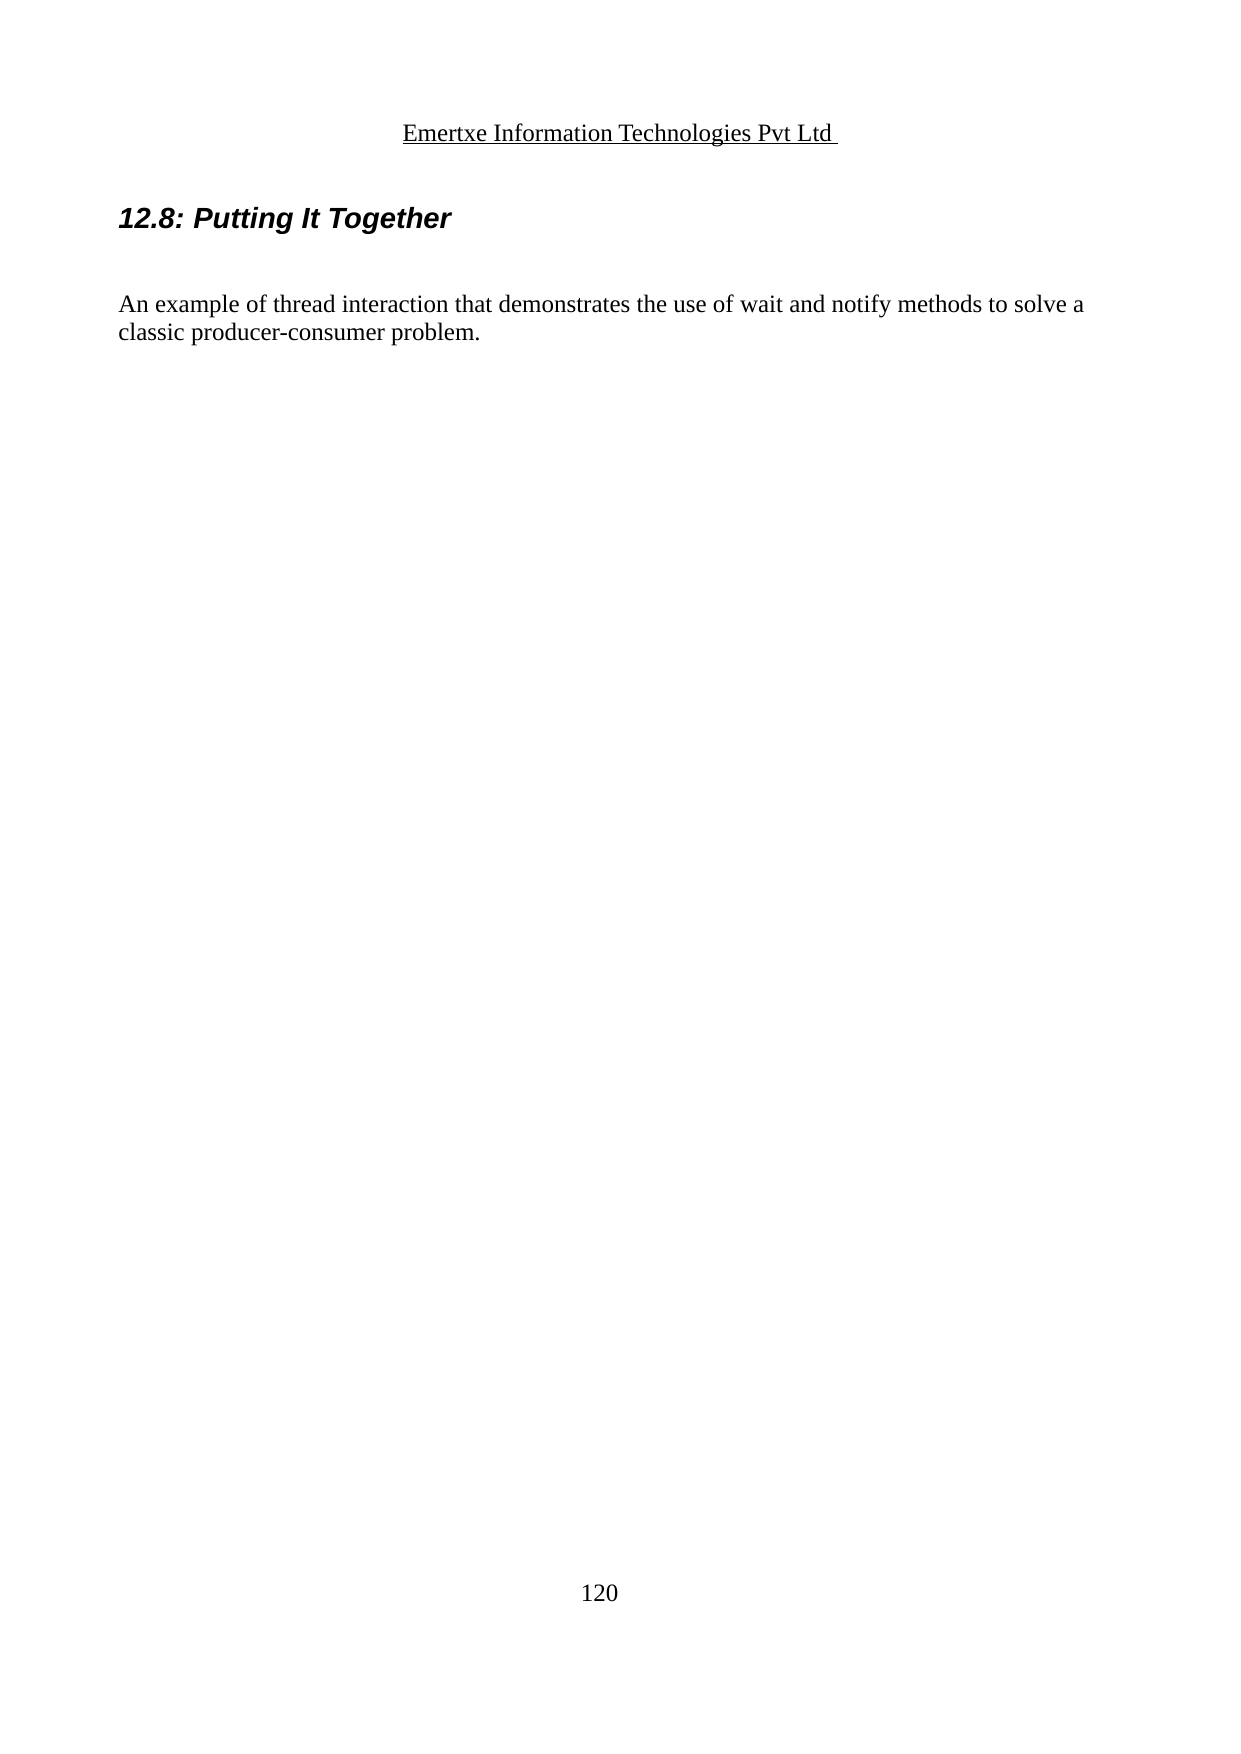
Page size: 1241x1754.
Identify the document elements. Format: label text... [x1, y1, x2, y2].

subtitle Putting It Together [118, 201, 1122, 235]
text An example of thread interaction that demonstrates the use of wait and notify methods to solve a classic producer-consumer problem. [118, 289, 1122, 346]
